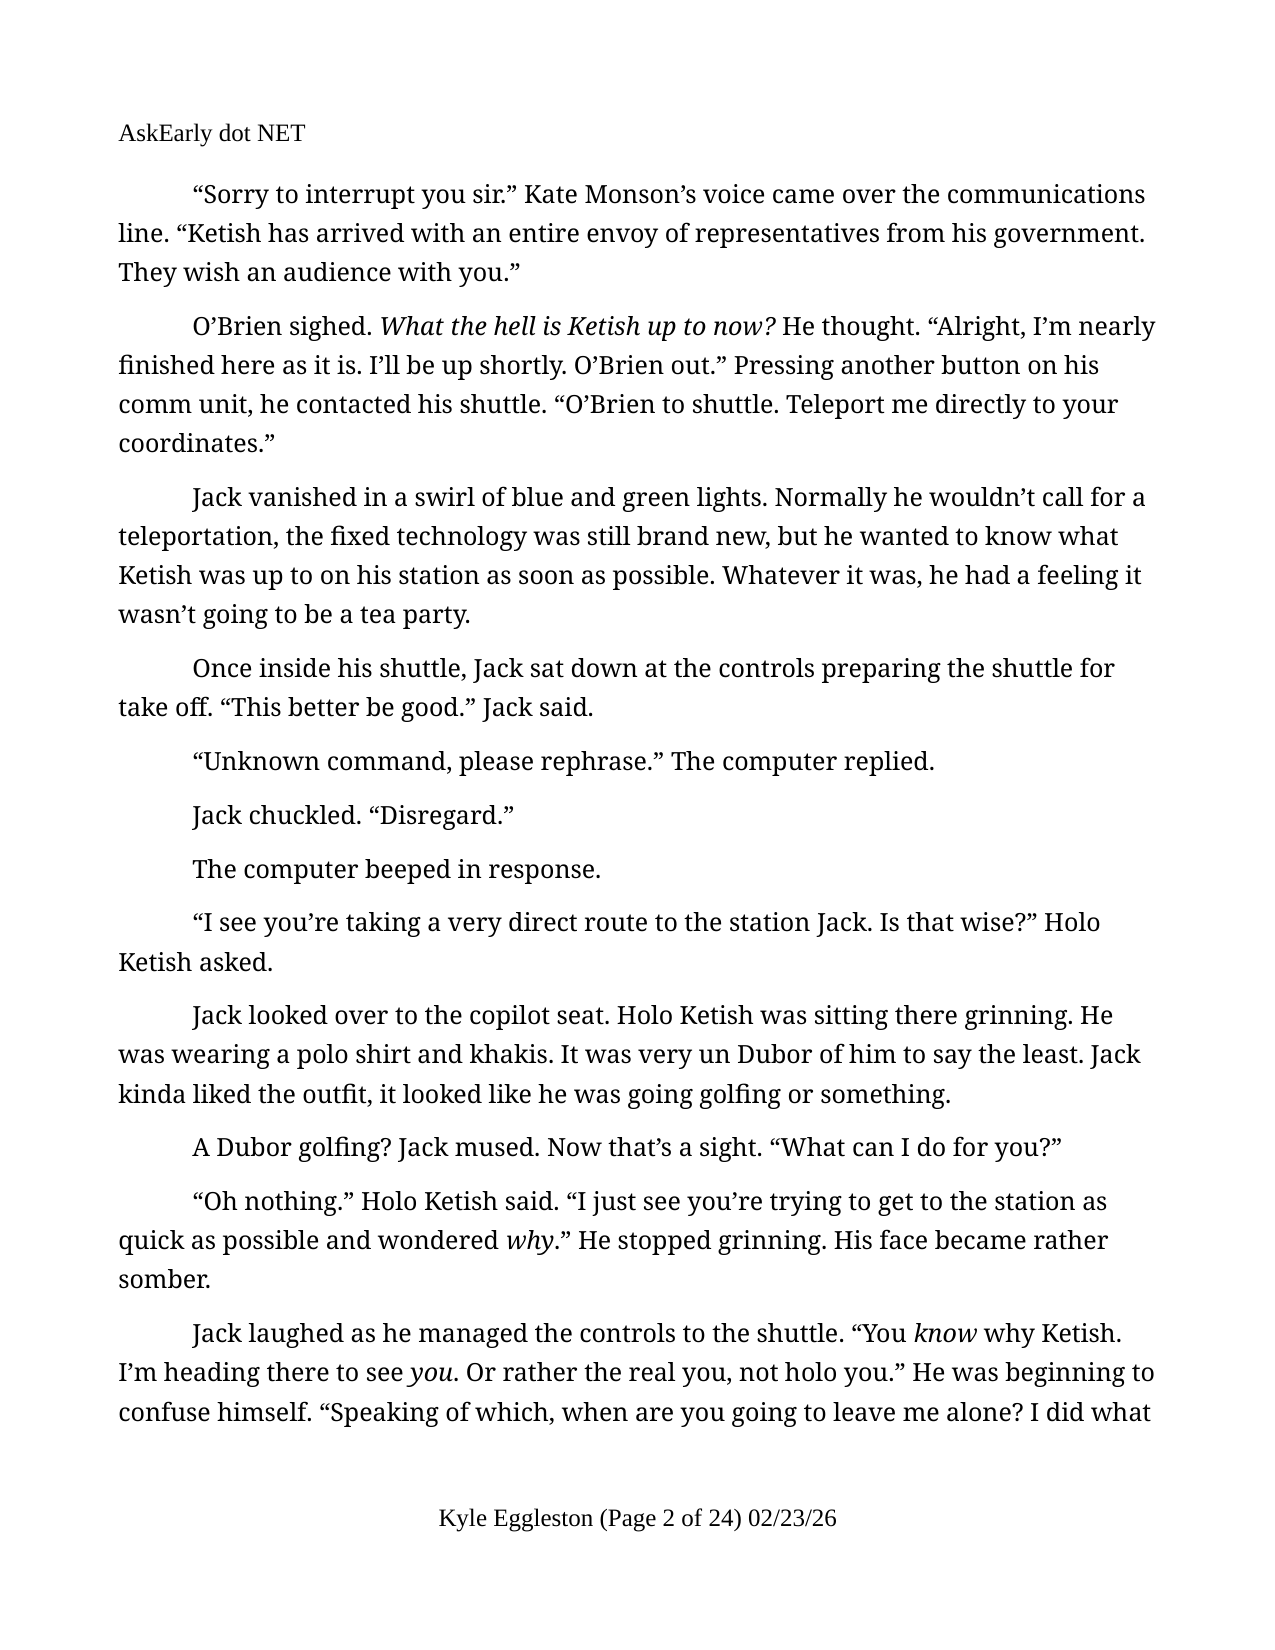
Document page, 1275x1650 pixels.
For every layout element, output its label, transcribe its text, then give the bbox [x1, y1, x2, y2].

text Jack laughed as he managed the controls to the shuttle. “You know why Ketish. I’m heading there to see you. Or rather the real you, not holo you.” He was beginning to confuse himself. “Speaking of which, when are you going to leave me alone? I did what [118, 1316, 1157, 1428]
text Jack vanished in a swirl of blue and green lights. Normally he wouldn’t call for a teleportation, the fixed technology was still brand new, but he wanted to know what Ketish was up to on his station as soon as possible. Whatever it was, he had a feeling it wasn’t going to be a tea party. [118, 480, 1157, 631]
text Once inside his shuttle, Jack sat down at the controls preparing the shuttle for take off. “This better be good.” Jack said. [118, 651, 1157, 724]
text “Sorry to interrupt you sir.” Kate Monson’s voice came over the communications line. “Ketish has arrived with an entire envoy of representatives from his government. They wish an audience with you.” [118, 176, 1157, 289]
text A Dubor golfing? Jack mused. Now that’s a sight. “What can I do for you?” [118, 1130, 1157, 1164]
text Jack chuckled. “Disregard.” [118, 798, 1157, 832]
text The computer beeped in response. [118, 851, 1157, 885]
text Jack looked over to the copilot seat. Holo Ketish was sitting there grinning. He was wearing a polo shirt and khakis. It was very un Dubor of him to say the least. Jack kinda liked the outfit, it looked like he was going golfing or something. [118, 998, 1157, 1110]
text “Oh nothing.” Holo Ketish said. “I just see you’re trying to get to the station as quick as possible and wondered why.” He stopped grinning. His face became rather somber. [118, 1184, 1157, 1296]
text “Unknown command, please rephrase.” The computer replied. [118, 744, 1157, 778]
text “I see you’re taking a very direct route to the station Jack. Is that wise?” Holo Ketish asked. [118, 905, 1157, 978]
text O’Brien sighed. What the hell is Ketish up to now? He thought. “Alright, I’m nearly finished here as it is. I’ll be up shortly. O’Brien out.” Pressing another button on his comm unit, he contacted his shuttle. “O’Brien to shuttle. Teleport me directly to your coordinates.” [118, 308, 1157, 460]
